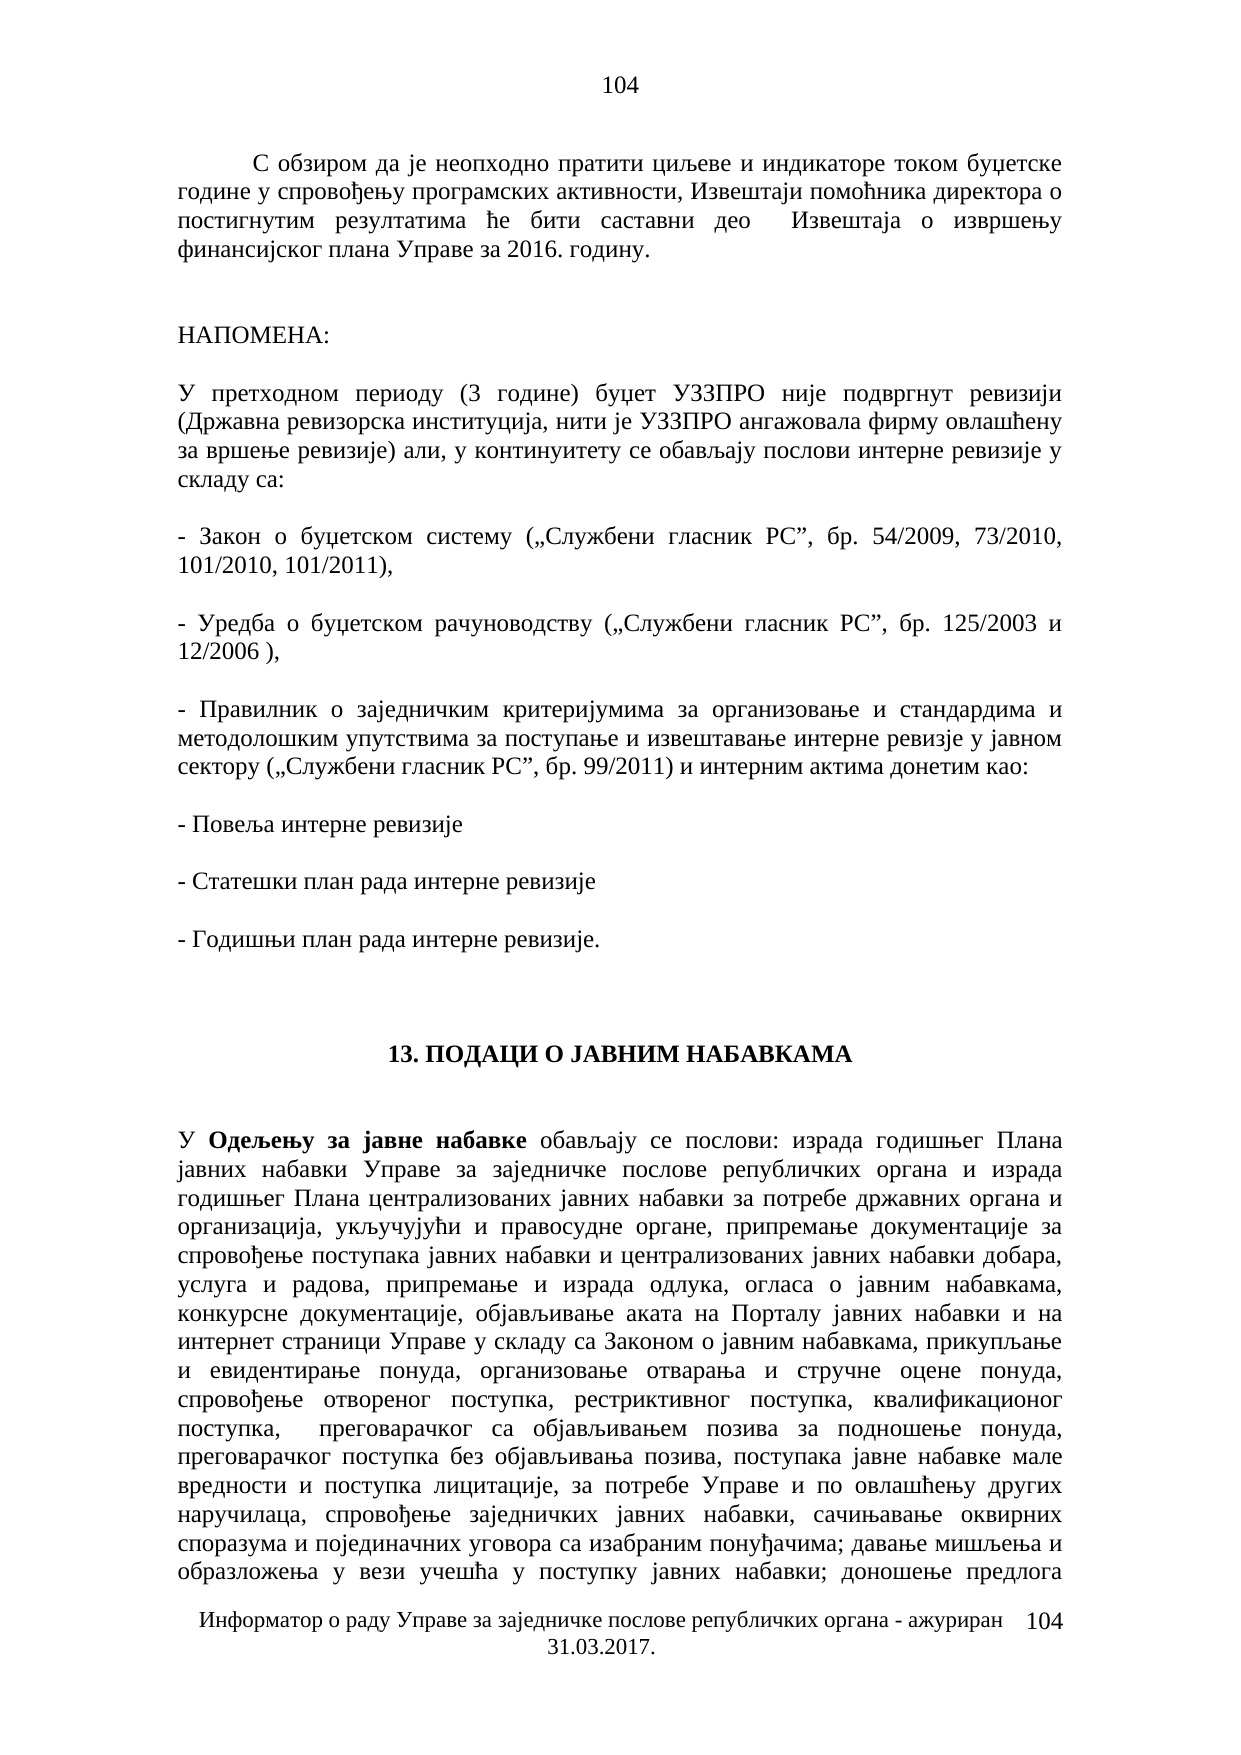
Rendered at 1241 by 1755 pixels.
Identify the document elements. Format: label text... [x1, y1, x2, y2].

text НАПОМЕНА: [177, 320, 1063, 349]
text - Статешки план рада интерне ревизије [177, 866, 1063, 895]
text - Закон о буџетском систему („Службени гласник РС”, бр. 54/2009, 73/2010, 101/2010, 101/2011), [177, 521, 1063, 579]
text С обзиром да је неопходно пратити циљеве и индикаторе током буџетске године у спровођењу програмских активности, Извештаји помоћника директора о постигнутим резултатима ће бити саставни део Извештаја о извршењу финансијског плана Управе за 2016. годину. [177, 148, 1063, 263]
text - Годишњи план рада интерне ревизије. [177, 924, 1063, 953]
text - Правилник о заједничким критеријумима за организовање и стандардима и методолошким упутствима за поступање и извештавање интерне ревизје у јавном сектору („Службени гласник РС”, бр. 99/2011) и интерним актима донетим као: [177, 694, 1063, 780]
text - Повеља интерне ревизије [177, 809, 1063, 838]
text 13. ПОДАЦИ О ЈАВНИМ НАБАВКАМА [177, 1039, 1063, 1068]
text - Уредба о буџетском рачуноводству („Службени гласник РС”, бр. 125/2003 и 12/2006 ), [177, 608, 1063, 665]
text У претходном периоду (3 године) буџет УЗЗПРО није подвргнут ревизији (Државна ревизорска институција, нити је УЗЗПРО ангажовала фирму овлашћену за вршење ревизије) али, у континуитету се обављају послови интерне ревизије у складу са: [177, 378, 1063, 493]
text У Одељењу за јавне набавке обављају се послови: израда годишњег Плана јавних набавки Управе за заједничке послове републичких органа и израда годишњег Плана централизованих јавних набавки за потребе државних органа и организација, укључујући и правосудне органе, припремање документације за спровођење поступака јавних набавки и централизованих јавних набавки добара, услуга и радова, припремање и израда одлука, огласа о јавним набавкама, конкурсне документације, објављивање аката на Порталу јавних набавки и на интернет страници Управе у складу са Законом о јавним набавкама, прикупљање и евидентирање понуда, организовање отварања и стручне оцене понуда, спровођење отвореног поступка, рестриктивног поступка, квалификационог поступка, преговарачког са објављивањем позива за подношење понуда, преговарачког поступка без објављивања позива, поступака јавне набавке мале вредности и поступка лицитације, за потребе Управе и по овлашћењу других наручилаца, спровођење заједничких јавних набавки, сачињавање оквирних споразума и појединачних уговора са изабраним понуђачима; давање мишљења и образложења у вези учешћа у поступку јавних набавки; доношење предлога [177, 1125, 1063, 1585]
